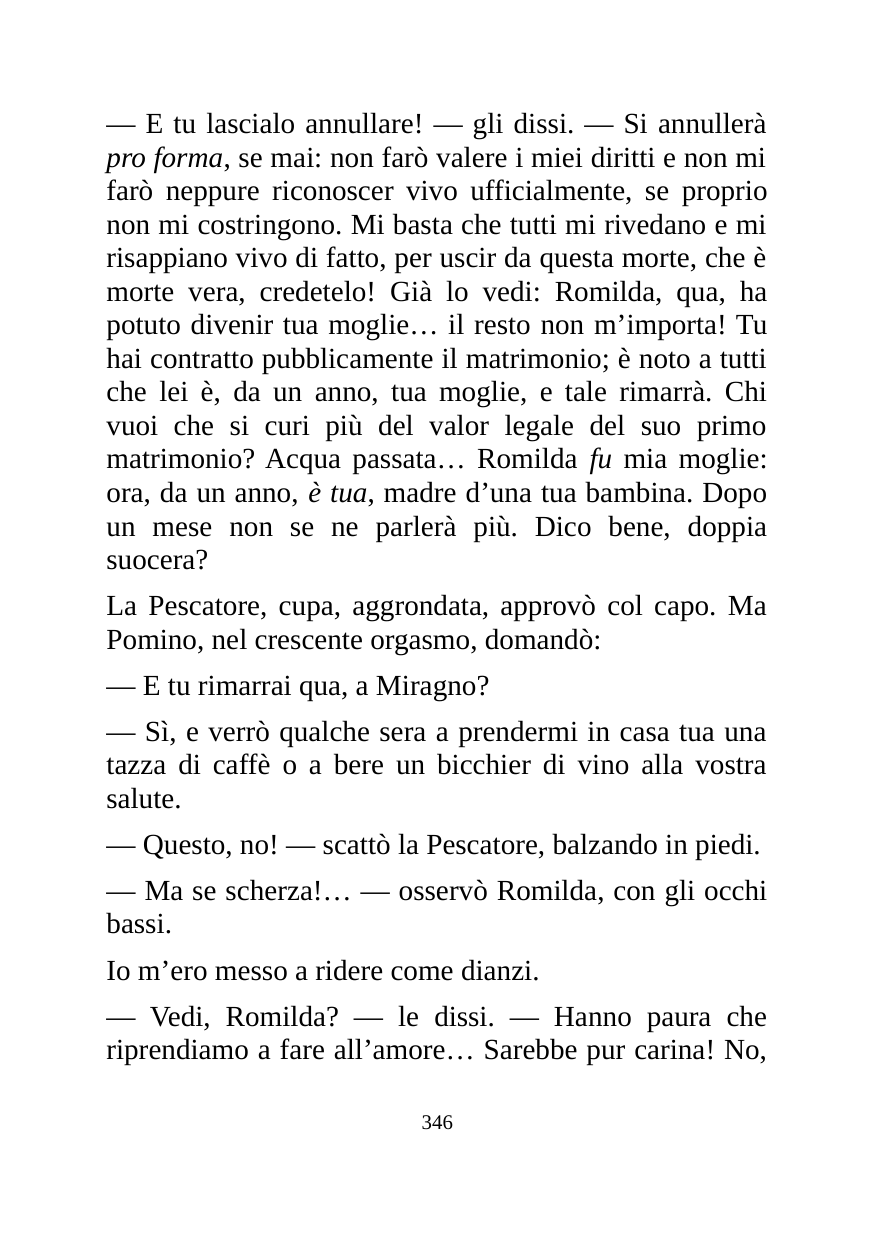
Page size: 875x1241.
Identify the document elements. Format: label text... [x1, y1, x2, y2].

text Io m’ero messo a ridere come dianzi. [106, 953, 768, 986]
text — Sì, e verrò qualche sera a prendermi in casa tua una tazza di caffè o a bere un bicchier di vino alla vostra salute. [106, 714, 768, 814]
text — E tu rimarrai qua, a Miragno? [106, 668, 768, 701]
text — Vedi, Romilda? — le dissi. — Hanno paura che riprendiamo a fare all’amore… Sarebbe pur carina! No, [106, 999, 768, 1066]
text — Ma se scherza!… — osservò Romilda, con gli occhi bassi. [106, 873, 768, 940]
text — Questo, no! — scattò la Pescatore, balzando in piedi. [106, 827, 768, 861]
text La Pescatore, cupa, aggrondata, approvò col capo. Ma Pomino, nel crescente orgasmo, domandò: [106, 588, 768, 655]
text — E tu lascialo annullare! — gli dissi. — Si annullerà pro forma, se mai: non farò valere i miei diritti e non mi farò neppure riconoscer vivo ufficialmente, se proprio non mi costringono. Mi basta che tutti mi rivedano e mi risappiano vivo di fatto, per uscir da questa morte, che è morte vera, credetelo! Già lo vedi: Romilda, qua, ha potuto divenir tua moglie… il resto non m’importa! Tu hai contratto pubblicamente il matrimonio; è noto a tutti che lei è, da un anno, tua moglie, e tale rimarrà. Chi vuoi che si curi più del valor legale del suo primo matrimonio? Acqua passata… Romilda fu mia moglie: ora, da un anno, è tua, madre d’una tua bambina. Dopo un mese non se ne parlerà più. Dico bene, doppia suocera? [106, 106, 768, 576]
